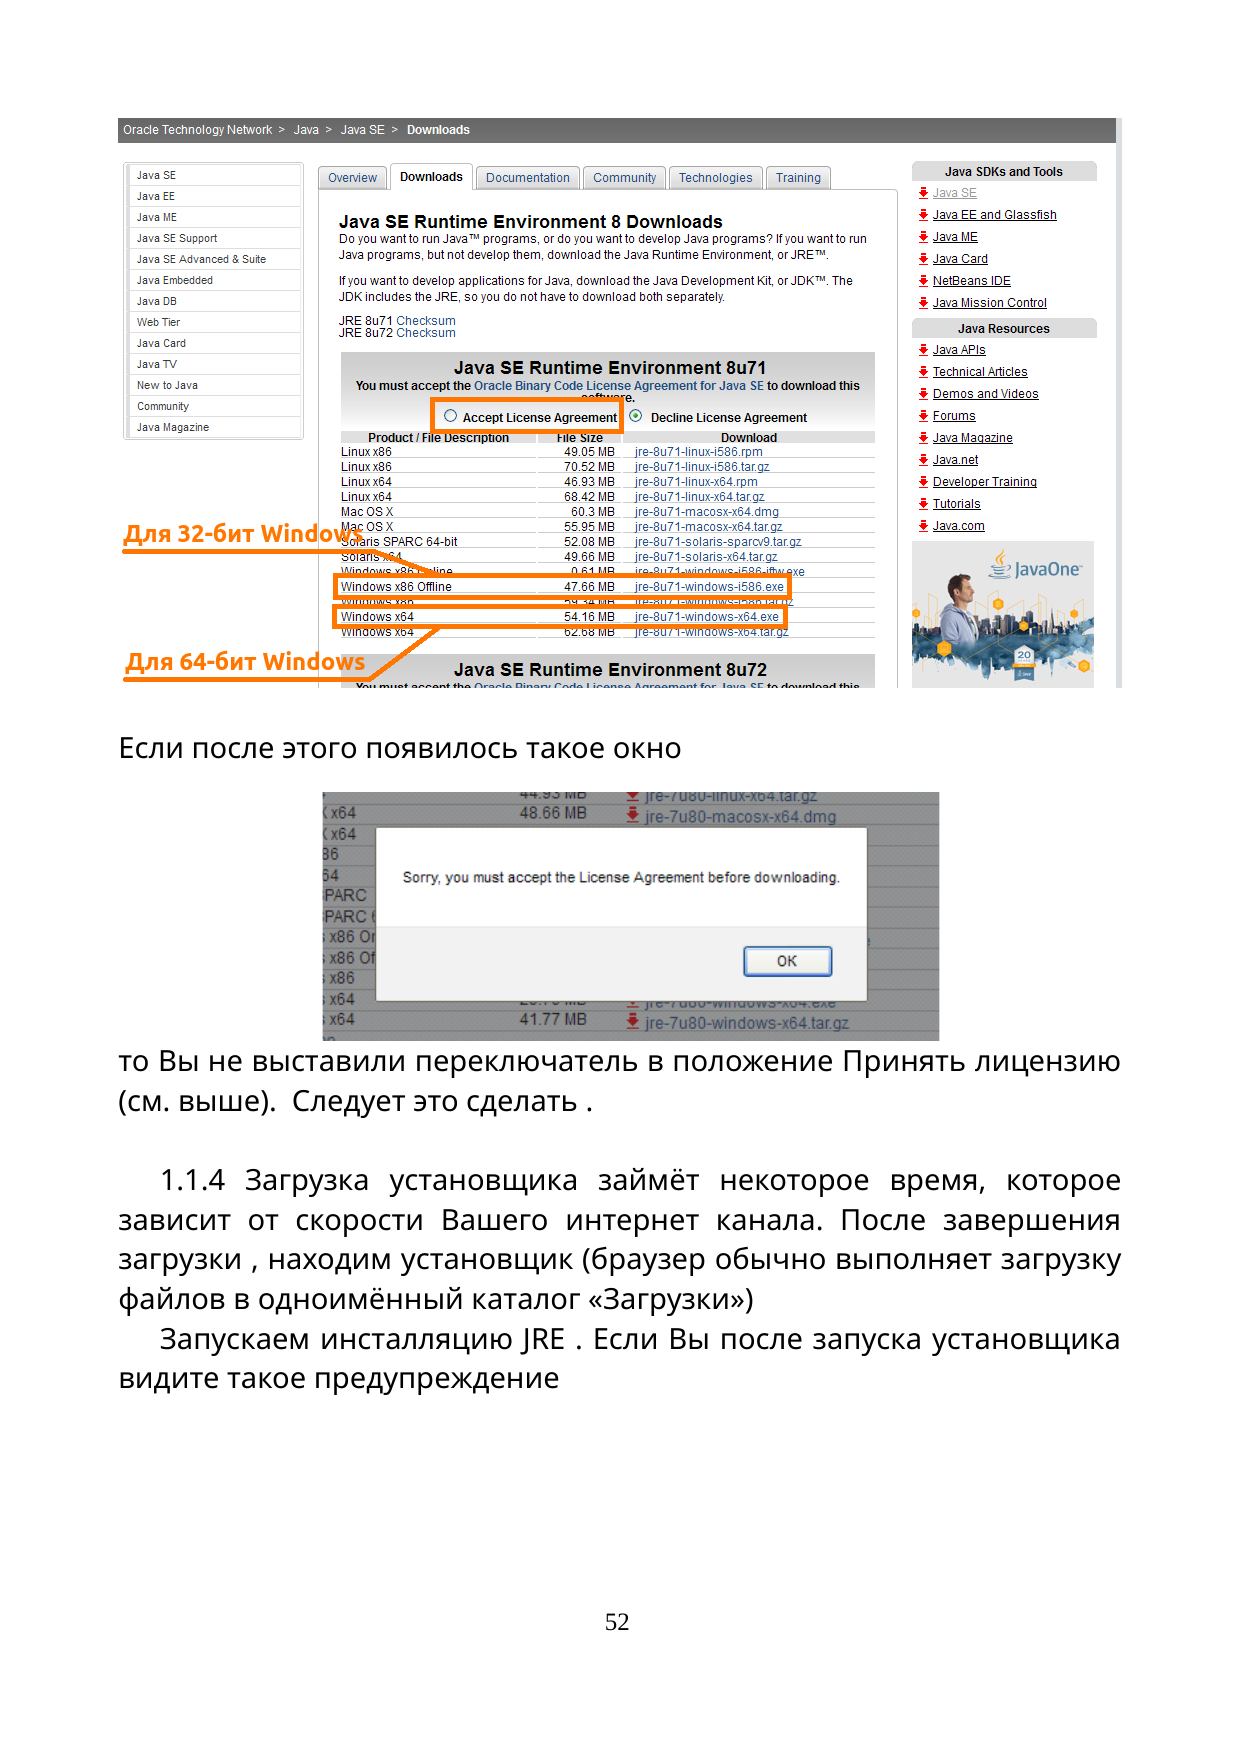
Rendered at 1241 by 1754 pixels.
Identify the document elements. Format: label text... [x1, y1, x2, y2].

picture [322, 792, 940, 1041]
text Если после этого появилось такое окно [118, 727, 1122, 767]
text 1.1.4 Загрузка установщика займёт некоторое время, которое зависит от скорости Вашего интернет канала. После завершения загрузки , находим установщик (браузер обычно выполняет загрузку файлов в одноимённый каталог «Загрузки») [118, 1159, 1122, 1318]
picture [118, 118, 1123, 688]
text Запускаем инсталляцию JRE . Если Вы после запуска установщика видите такое предупреждение [118, 1318, 1122, 1397]
text то Вы не выставили переключатель в положение Принять лицензию (см. выше). Следует это сделать . [118, 767, 1122, 1119]
